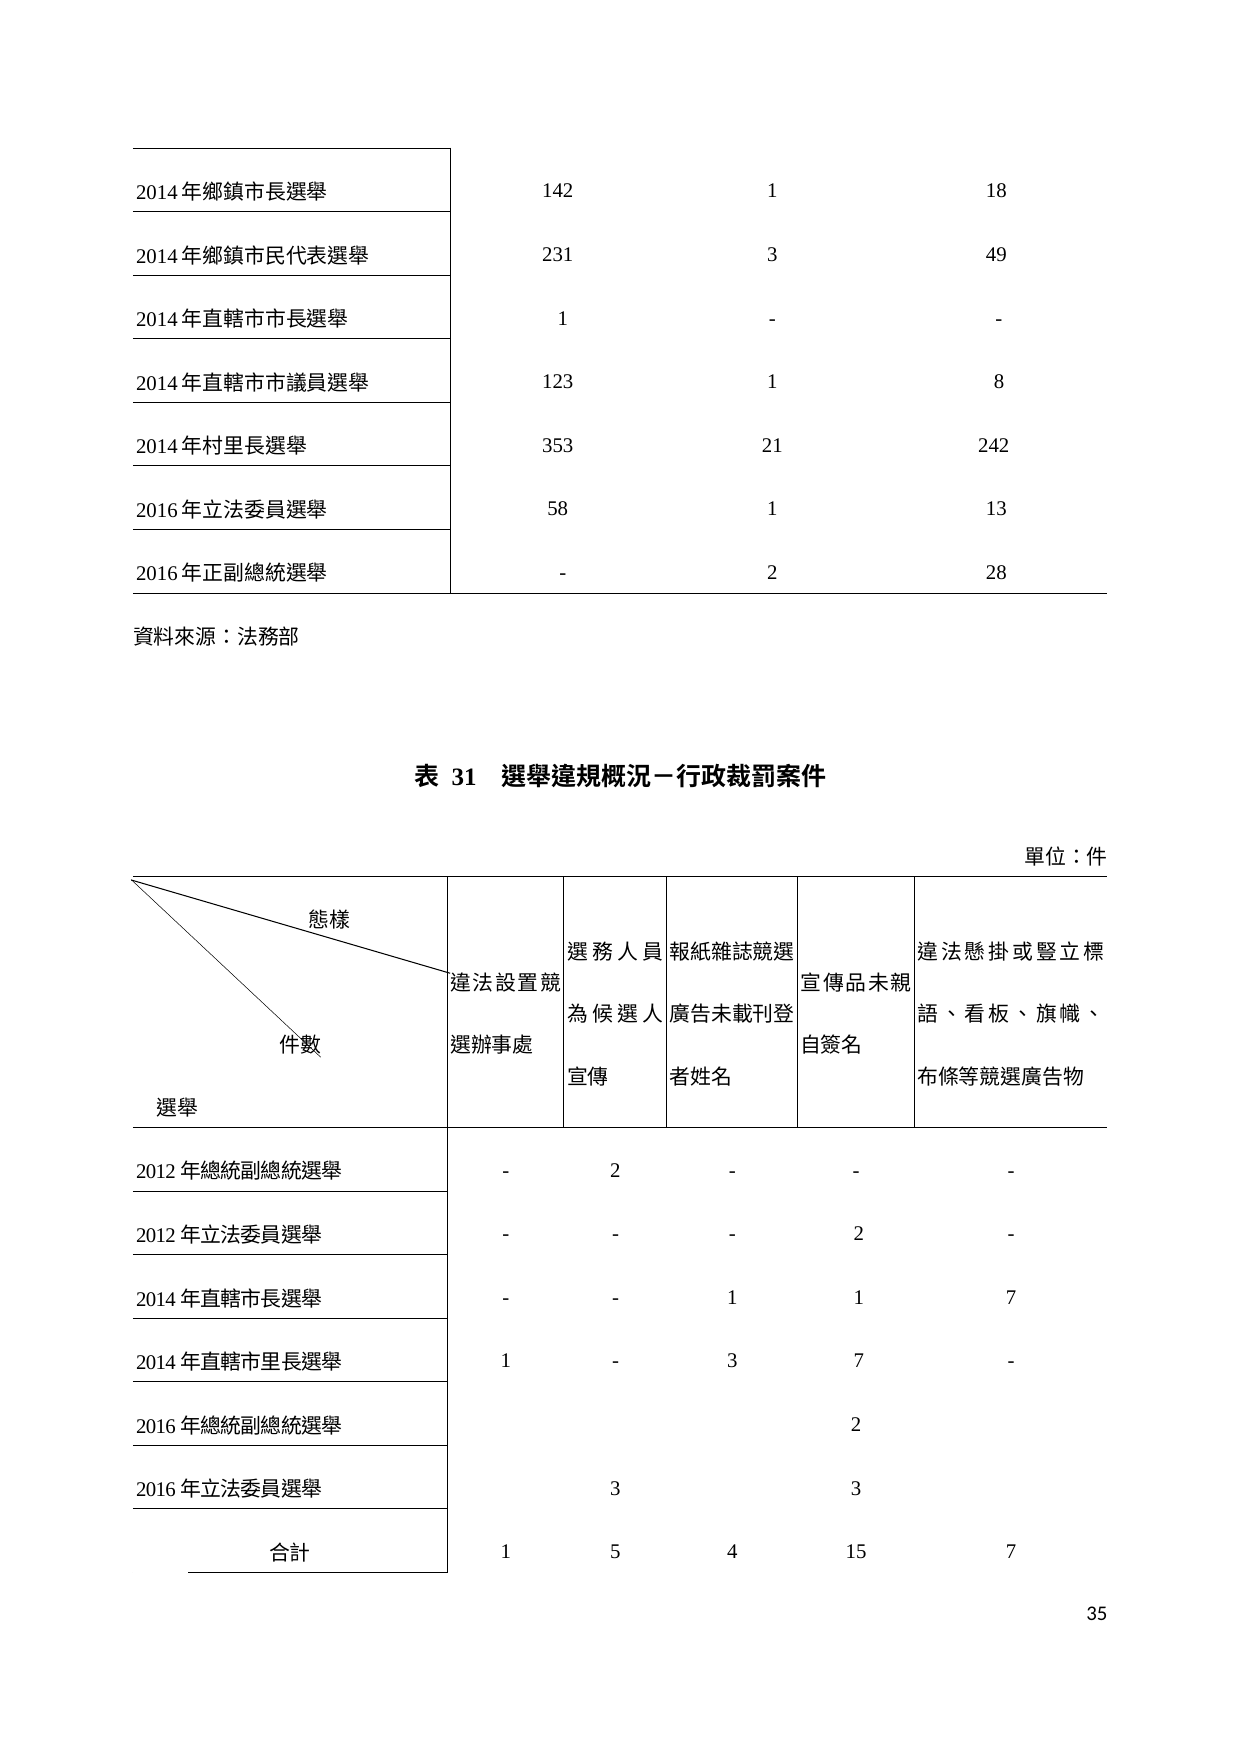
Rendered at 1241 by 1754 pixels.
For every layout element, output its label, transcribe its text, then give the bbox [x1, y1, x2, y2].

table_cell 4 [666, 1508, 797, 1572]
table_cell [914, 1381, 1107, 1445]
table_cell - [666, 1128, 797, 1191]
table_cell 1 [798, 1254, 914, 1318]
table_cell 1 [665, 465, 879, 529]
table_cell [448, 1381, 564, 1445]
table_cell 8 [880, 338, 1107, 402]
table_cell 1 [666, 1254, 797, 1318]
table_cell 2012年總統副總統選舉 [133, 1128, 447, 1191]
table_cell 3 [564, 1445, 666, 1508]
table_header 宣傳品未親自簽名 [798, 877, 914, 1127]
table_cell 2014年村里長選舉 [133, 403, 450, 465]
table_cell 2 [798, 1191, 914, 1254]
text 資料來源：法務部 [133, 594, 1107, 656]
table_cell 1 [451, 275, 665, 338]
table_cell 7 [914, 1254, 1107, 1318]
table_cell 1 [665, 148, 879, 211]
table_cell 2014年直轄市市長選舉 [133, 276, 450, 338]
table_cell - [666, 1191, 797, 1254]
table_cell 7 [798, 1318, 914, 1381]
table_header 違法懸掛或豎立標語、看板、旗幟、布條等競選廣告物 [915, 877, 1107, 1127]
table_cell 3 [665, 211, 879, 275]
table_cell - [914, 1191, 1107, 1254]
table_cell - [448, 1191, 564, 1254]
table_cell 2016年立法委員選舉 [133, 466, 450, 529]
table_cell 合計 [133, 1509, 447, 1572]
table_cell 2016年正副總統選舉 [133, 530, 450, 592]
table_cell 2014年鄉鎮市民代表選舉 [133, 212, 450, 275]
table_cell 2016年總統副總統選舉 [133, 1382, 447, 1445]
table_cell 2014年直轄市市議員選舉 [133, 339, 450, 402]
table_cell 7 [914, 1508, 1107, 1572]
table_cell - [564, 1318, 666, 1381]
table_cell 2014年直轄市長選舉 [133, 1255, 447, 1318]
table_cell - [564, 1254, 666, 1318]
table_cell 242 [880, 402, 1107, 465]
table_cell [564, 1381, 666, 1445]
table_header 態樣 件數 選舉 [133, 877, 447, 971]
table_cell 5 [564, 1508, 666, 1572]
table_cell - [564, 1191, 666, 1254]
table_cell 3 [666, 1318, 797, 1381]
table_cell [666, 1445, 797, 1508]
table_cell 1 [665, 338, 879, 402]
table_cell 2016年立法委員選舉 [133, 1446, 447, 1508]
table_cell 58 [451, 465, 665, 529]
text 單位：件 [133, 813, 1107, 876]
table_cell 353 [451, 402, 665, 465]
table_cell 2012年立法委員選舉 [133, 1192, 447, 1254]
table_cell 21 [665, 402, 879, 465]
table_header 選務人員為候選人宣傳 [564, 877, 666, 1127]
table_cell - [448, 1128, 564, 1191]
table_cell - [448, 1254, 564, 1318]
table_cell 28 [880, 529, 1107, 592]
table_cell - [914, 1128, 1107, 1191]
table_cell 2014年鄉鎮市長選舉 [133, 149, 450, 211]
table_cell 142 [451, 148, 665, 211]
table_cell 13 [880, 465, 1107, 529]
table_header 違法設置競選辦事處 [448, 877, 563, 1127]
table_cell - [451, 529, 665, 592]
table_cell 2014年直轄市里長選舉 [133, 1319, 447, 1381]
text 表 31 選舉違規概況－行政裁罰案件 [133, 733, 1107, 795]
table_cell [448, 1445, 564, 1508]
table_cell - [665, 275, 879, 338]
table_cell 3 [798, 1445, 914, 1508]
table_cell 15 [798, 1508, 914, 1572]
table_cell 1 [448, 1318, 564, 1381]
table_cell 49 [880, 211, 1107, 275]
table_cell 2 [564, 1128, 666, 1191]
table_cell 123 [451, 338, 665, 402]
table_cell 18 [880, 148, 1107, 211]
table_cell - [798, 1128, 914, 1191]
table_header 態樣 件數 選舉 [133, 883, 447, 1127]
table_cell - [914, 1318, 1107, 1381]
table_header 報紙雜誌競選廣告未載刊登者姓名 [667, 877, 797, 1127]
table_cell 1 [448, 1508, 564, 1572]
table_cell [914, 1445, 1107, 1508]
table_cell 2 [665, 529, 879, 592]
table_cell 231 [451, 211, 665, 275]
table_cell 2 [798, 1381, 914, 1445]
table_cell - [880, 275, 1107, 338]
table_cell [666, 1381, 797, 1445]
